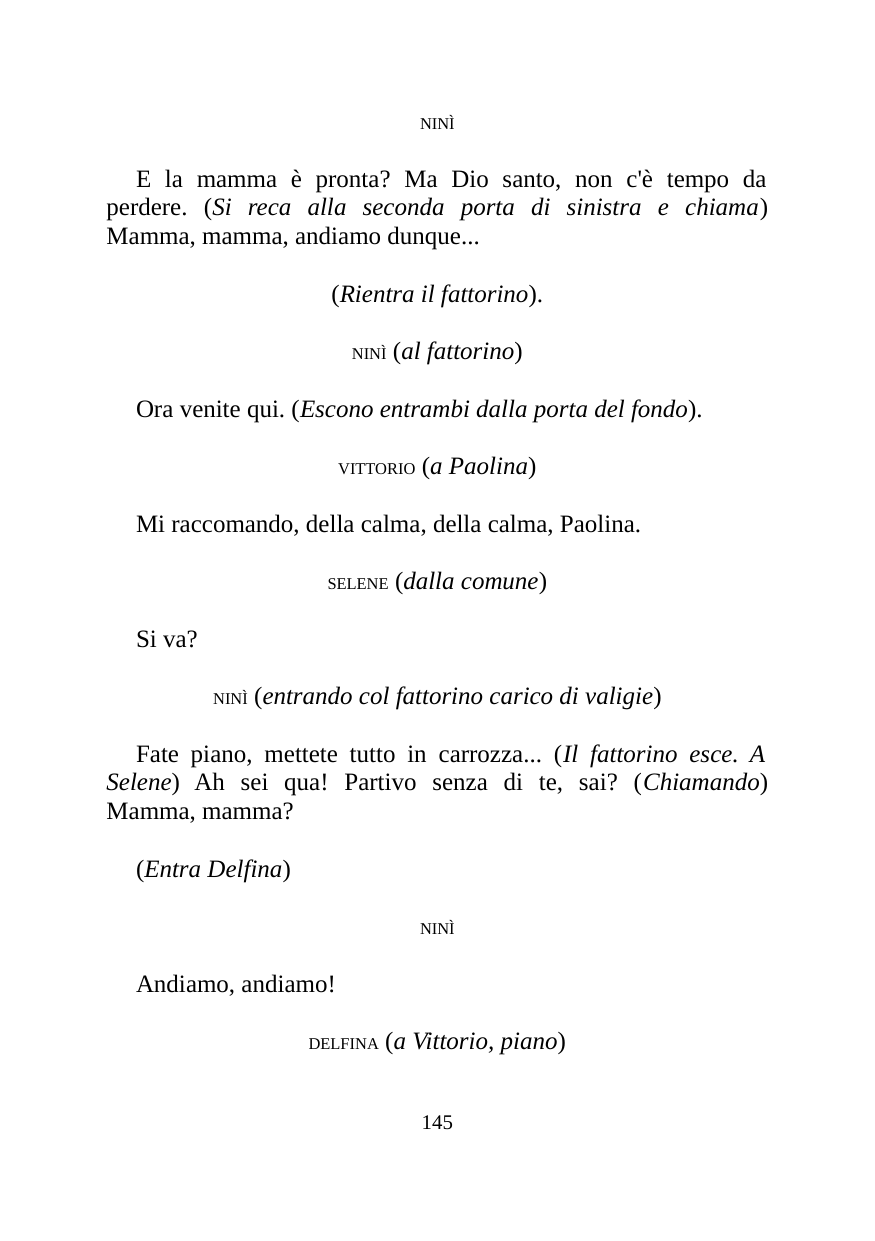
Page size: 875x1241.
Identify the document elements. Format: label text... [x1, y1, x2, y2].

text E la mamma è pronta? Ma Dio santo, non c'è tempo da perdere. (Si reca alla seconda porta di sinistra e chiama) Mamma, mamma, andiamo dunque... [106, 164, 768, 250]
text ninì [106, 911, 768, 940]
text delfina (a Vittorio, piano) [106, 1026, 768, 1055]
text vittorio (a Paolina) [106, 451, 768, 480]
text ninì [106, 106, 768, 135]
text Andiamo, andiamo! [106, 969, 768, 997]
text Ora venite qui. (Escono entrambi dalla porta del fondo). [106, 394, 768, 422]
text (Rientra il fattorino). [106, 279, 768, 307]
text ninì (al fattorino) [106, 336, 768, 365]
text Mi raccomando, della calma, della calma, Paolina. [106, 509, 768, 537]
text ninì (entrando col fattorino carico di valigie) [106, 681, 768, 710]
text Si va? [106, 624, 768, 652]
text Fate piano, mettete tutto in carrozza... (Il fattorino esce. A Selene) Ah sei qua! Partivo senza di te, sai? (Chiamando) Mamma, mamma? [106, 739, 768, 825]
text (Entra Delfina) [106, 854, 768, 882]
text selene (dalla comune) [106, 566, 768, 595]
